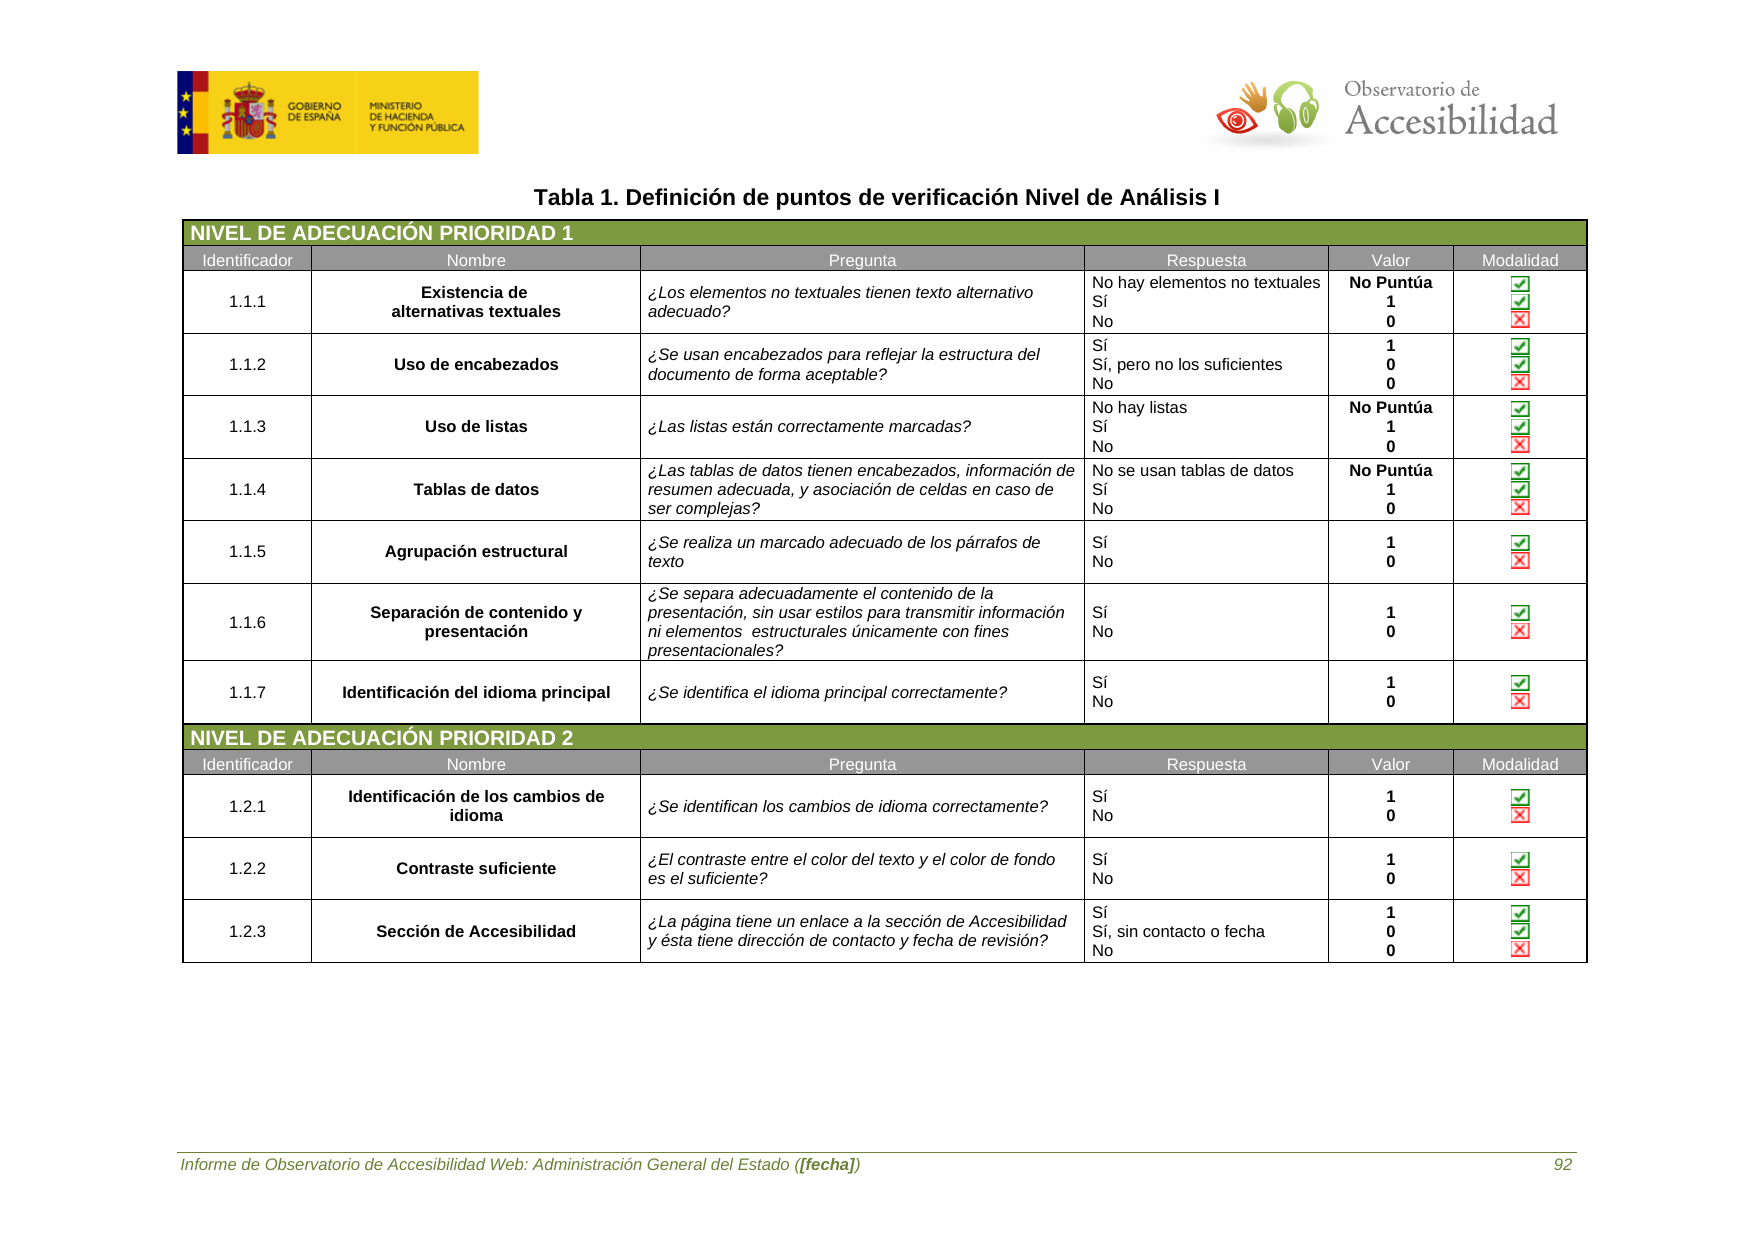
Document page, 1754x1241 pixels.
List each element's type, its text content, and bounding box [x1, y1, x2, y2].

picture [1511, 276, 1530, 292]
picture [1511, 311, 1530, 328]
table_cell [1454, 459, 1586, 520]
table_cell ¿Las tablas de datos tienen encabezados, información de resumen adecuada, y asociación de celdas en caso de ser complejas? [641, 459, 1084, 520]
table_cell Identificador [184, 750, 311, 774]
table_cell Sí Sí, pero no los suficientes No [1085, 334, 1328, 395]
table_cell 1.2.1 [184, 775, 311, 837]
table_cell ¿Se separa adecuadamente el contenido de la presentación, sin usar estilos para transmitir información ni elementos estructurales únicamente con fines presentacionales? [641, 584, 1084, 660]
picture [1511, 789, 1530, 806]
table_cell Identificación de los cambios de idioma [312, 775, 640, 837]
picture [1511, 294, 1530, 310]
picture [1511, 535, 1530, 551]
table_cell Separación de contenido y presentación [312, 584, 640, 660]
table_cell ¿Se usan encabezados para reflejar la estructura del documento de forma aceptable? [641, 334, 1084, 395]
table_cell [1454, 271, 1586, 333]
table_cell ¿Se identifica el idioma principal correctamente? [641, 661, 1084, 723]
table_cell 1 0 [1329, 584, 1453, 660]
table_cell 1 0 [1329, 661, 1453, 723]
table_cell Sí No [1085, 838, 1328, 899]
picture [1511, 905, 1530, 922]
table_cell 1.1.3 [184, 396, 311, 458]
table_cell 1.2.3 [184, 900, 311, 962]
table_cell Valor [1329, 750, 1453, 774]
table_header NIVEL DE ADECUACIÓN PRIORIDAD 1 [184, 221, 1586, 245]
table_cell [1454, 900, 1586, 962]
table_cell Sí Sí, sin contacto o fecha No [1085, 900, 1328, 962]
picture [1511, 401, 1530, 417]
table_cell NIVEL DE ADECUACIÓN PRIORIDAD 2 [184, 725, 1586, 749]
table_cell 1 0 [1329, 521, 1453, 583]
picture [1511, 338, 1530, 355]
table_cell ¿Se realiza un marcado adecuado de los párrafos de texto [641, 521, 1084, 583]
table_cell Respuesta [1085, 750, 1328, 774]
text Tabla 1. Definición de puntos de verificación Nivel de Análisis I [177, 184, 1577, 211]
table_cell [1454, 334, 1586, 395]
picture [1511, 852, 1530, 868]
table_cell [1454, 584, 1586, 660]
table_cell No Puntúa 1 0 [1329, 271, 1453, 333]
table_cell [1454, 661, 1586, 723]
table_cell [1454, 396, 1586, 458]
picture [1511, 552, 1530, 569]
table_cell Pregunta [641, 750, 1084, 774]
table_cell Nombre [312, 750, 640, 774]
picture [1196, 72, 1572, 154]
table_cell 1 0 [1329, 838, 1453, 899]
table_cell Valor [1329, 246, 1453, 270]
table_cell Sí No [1085, 775, 1328, 837]
table_cell Agrupación estructural [312, 521, 640, 583]
picture [1511, 436, 1530, 453]
table_cell 1.1.7 [184, 661, 311, 723]
picture [1511, 356, 1530, 373]
table_cell 1.2.2 [184, 838, 311, 899]
table_cell ¿Las listas están correctamente marcadas? [641, 396, 1084, 458]
table_cell Sección de Accesibilidad [312, 900, 640, 962]
table_cell [1454, 521, 1586, 583]
picture [1511, 374, 1530, 390]
picture [1511, 869, 1530, 886]
table_cell No se usan tablas de datos Sí No [1085, 459, 1328, 520]
picture [1511, 481, 1530, 498]
picture [1511, 941, 1530, 957]
table_cell Modalidad [1454, 246, 1586, 270]
table_cell No Puntúa 1 0 [1329, 396, 1453, 458]
table_cell Sí No [1085, 661, 1328, 723]
picture [1511, 605, 1530, 621]
picture [1511, 499, 1530, 515]
table_cell ¿El contraste entre el color del texto y el color de fondo es el suficiente? [641, 838, 1084, 899]
picture [1511, 807, 1530, 823]
table_cell 1 0 [1329, 775, 1453, 837]
table_cell No Puntúa 1 0 [1329, 459, 1453, 520]
table_cell Sí No [1085, 521, 1328, 583]
picture [1511, 463, 1530, 480]
table_cell Sí No [1085, 584, 1328, 660]
table_cell ¿Se identifican los cambios de idioma correctamente? [641, 775, 1084, 837]
picture [1511, 419, 1530, 435]
table_cell 1.1.6 [184, 584, 311, 660]
table_cell No hay elementos no textuales Sí No [1085, 271, 1328, 333]
table_cell 1.1.2 [184, 334, 311, 395]
table_cell Contraste suficiente [312, 838, 640, 899]
table_cell Respuesta [1085, 246, 1328, 270]
table_cell Modalidad [1454, 750, 1586, 774]
table_cell Tablas de datos [312, 459, 640, 520]
table_cell No hay listas Sí No [1085, 396, 1328, 458]
picture [177, 71, 479, 154]
table_cell [1454, 775, 1586, 837]
table_cell Existencia de alternativas textuales [312, 271, 640, 333]
table_cell Uso de encabezados [312, 334, 640, 395]
picture [1511, 693, 1530, 709]
table_cell Uso de listas [312, 396, 640, 458]
table_cell 1 0 0 [1329, 334, 1453, 395]
picture [1511, 623, 1530, 639]
table_cell Identificación del idioma principal [312, 661, 640, 723]
table_cell [1454, 838, 1586, 899]
table_cell 1.1.1 [184, 271, 311, 333]
picture [1511, 675, 1530, 691]
table_cell Pregunta [641, 246, 1084, 270]
table_cell 1.1.5 [184, 521, 311, 583]
table_cell 1.1.4 [184, 459, 311, 520]
table_cell Identificador [184, 246, 311, 270]
table_cell ¿Los elementos no textuales tienen texto alternativo adecuado? [641, 271, 1084, 333]
table_cell Nombre [312, 246, 640, 270]
picture [1511, 923, 1530, 939]
table_cell 1 0 0 [1329, 900, 1453, 962]
table_cell ¿La página tiene un enlace a la sección de Accesibilidad y ésta tiene dirección de contacto y fecha de revisión? [641, 900, 1084, 962]
